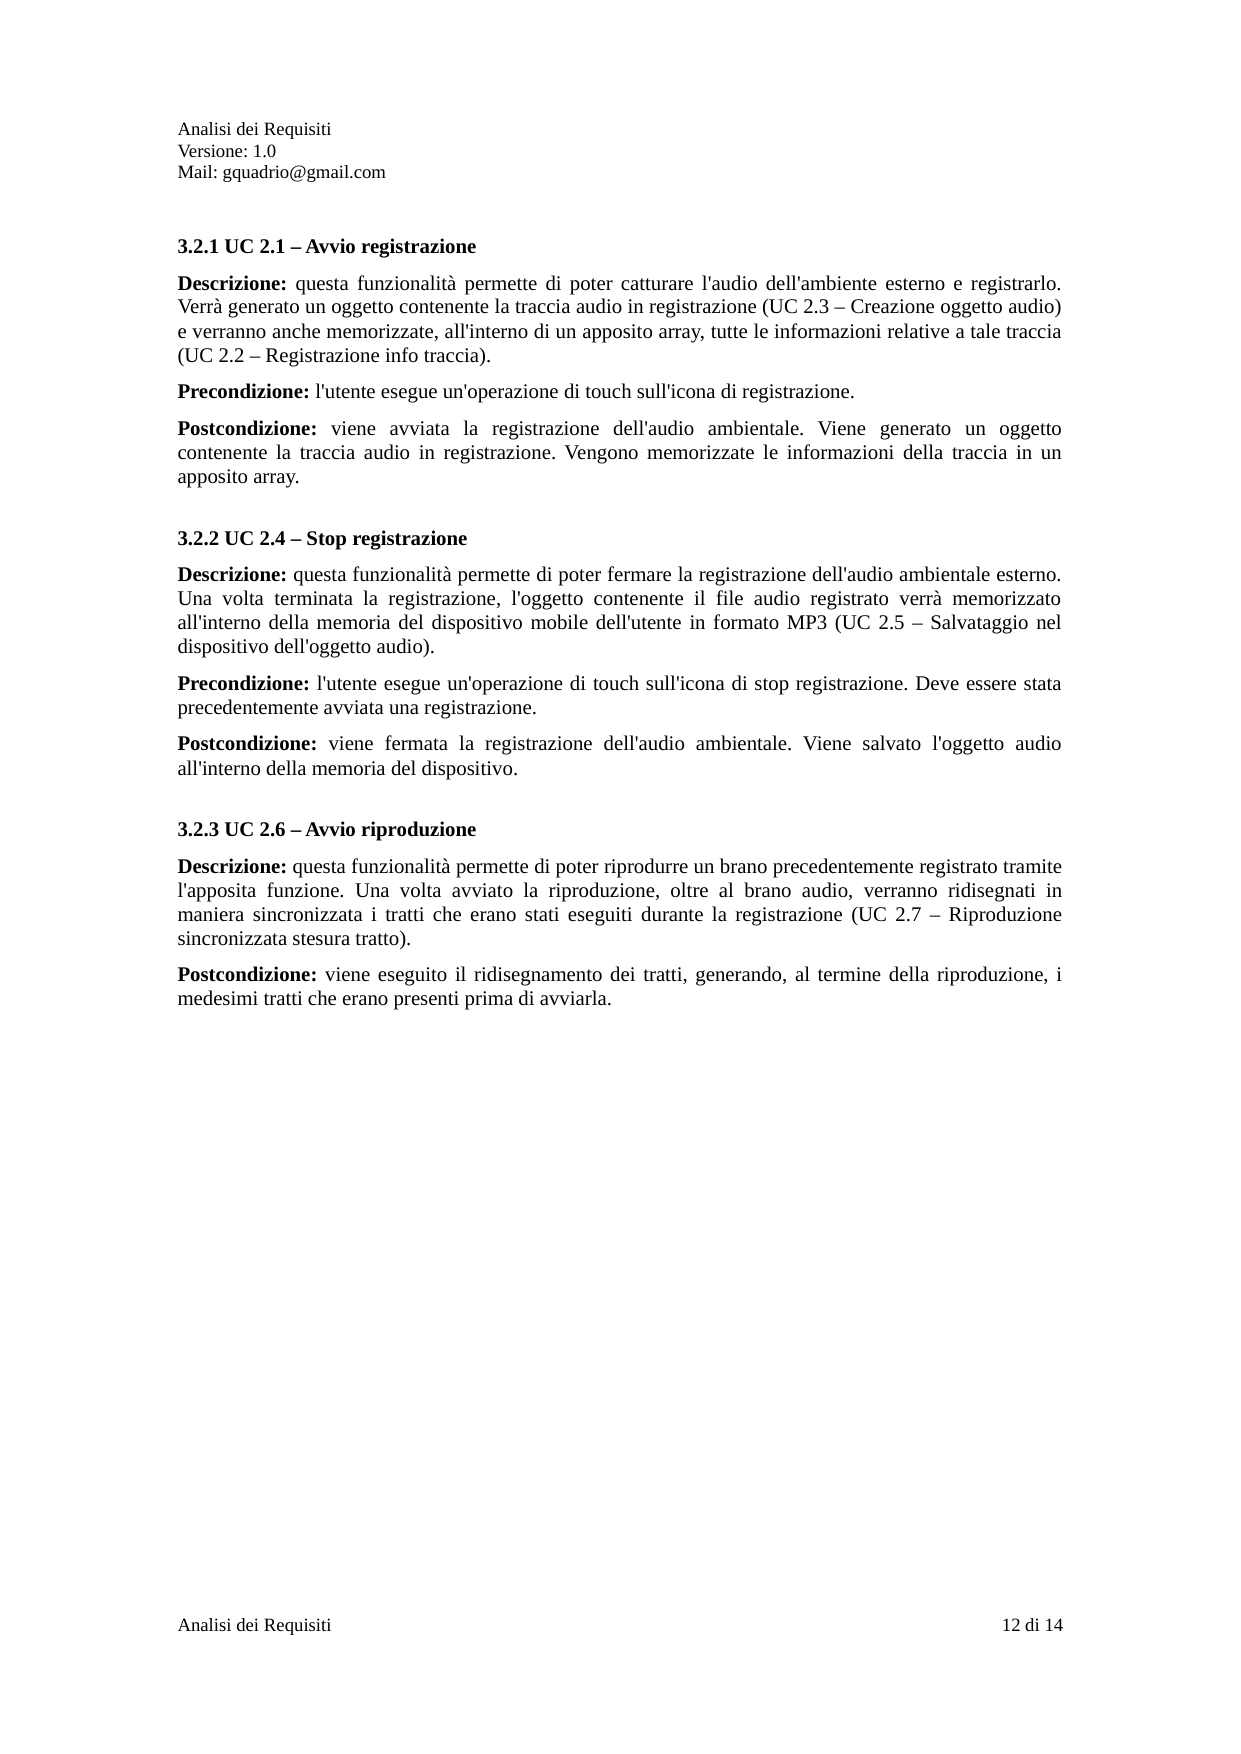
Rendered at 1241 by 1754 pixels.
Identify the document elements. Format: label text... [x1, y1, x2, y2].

subtitle 3.2.1 UC 2.1 – Avvio registrazione [177, 234, 1063, 258]
text Postcondizione: viene avviata la registrazione dell'audio ambientale. Viene generato un oggetto contenente la traccia audio in registrazione. Vengono memorizzate le informazioni della traccia in un apposito array. [177, 416, 1063, 488]
text Descrizione: questa funzionalità permette di poter fermare la registrazione dell'audio ambientale esterno. Una volta terminata la registrazione, l'oggetto contenente il file audio registrato verrà memorizzato all'interno della memoria del dispositivo mobile dell'utente in formato MP3 (UC 2.5 – Salvataggio nel dispositivo dell'oggetto audio). [177, 562, 1063, 658]
subtitle 3.2.2 UC 2.4 – Stop registrazione [177, 525, 1063, 549]
text Postcondizione: viene eseguito il ridisegnamento dei tratti, generando, al termine della riproduzione, i medesimi tratti che erano presenti prima di avviarla. [177, 962, 1063, 1010]
text Descrizione: questa funzionalità permette di poter riprodurre un brano precedentemente registrato tramite l'apposita funzione. Una volta avviato la riproduzione, oltre al brano audio, verranno ridisegnati in maniera sincronizzata i tratti che erano stati eseguiti durante la registrazione (UC 2.7 – Riproduzione sincronizzata stesura tratto). [177, 853, 1063, 950]
text Precondizione: l'utente esegue un'operazione di touch sull'icona di stop registrazione. Deve essere stata precedentemente avviata una registrazione. [177, 671, 1063, 719]
subtitle 3.2.3 UC 2.6 – Avvio riproduzione [177, 817, 1063, 841]
text Postcondizione: viene fermata la registrazione dell'audio ambientale. Viene salvato l'oggetto audio all'interno della memoria del dispositivo. [177, 731, 1063, 779]
text Descrizione: questa funzionalità permette di poter catturare l'audio dell'ambiente esterno e registrarlo. Verrà generato un oggetto contenente la traccia audio in registrazione (UC 2.3 – Creazione oggetto audio) e verranno anche memorizzate, all'interno di un apposito array, tutte le informazioni relative a tale traccia (UC 2.2 – Registrazione info traccia). [177, 270, 1063, 367]
text Precondizione: l'utente esegue un'operazione di touch sull'icona di registrazione. [177, 379, 1063, 403]
